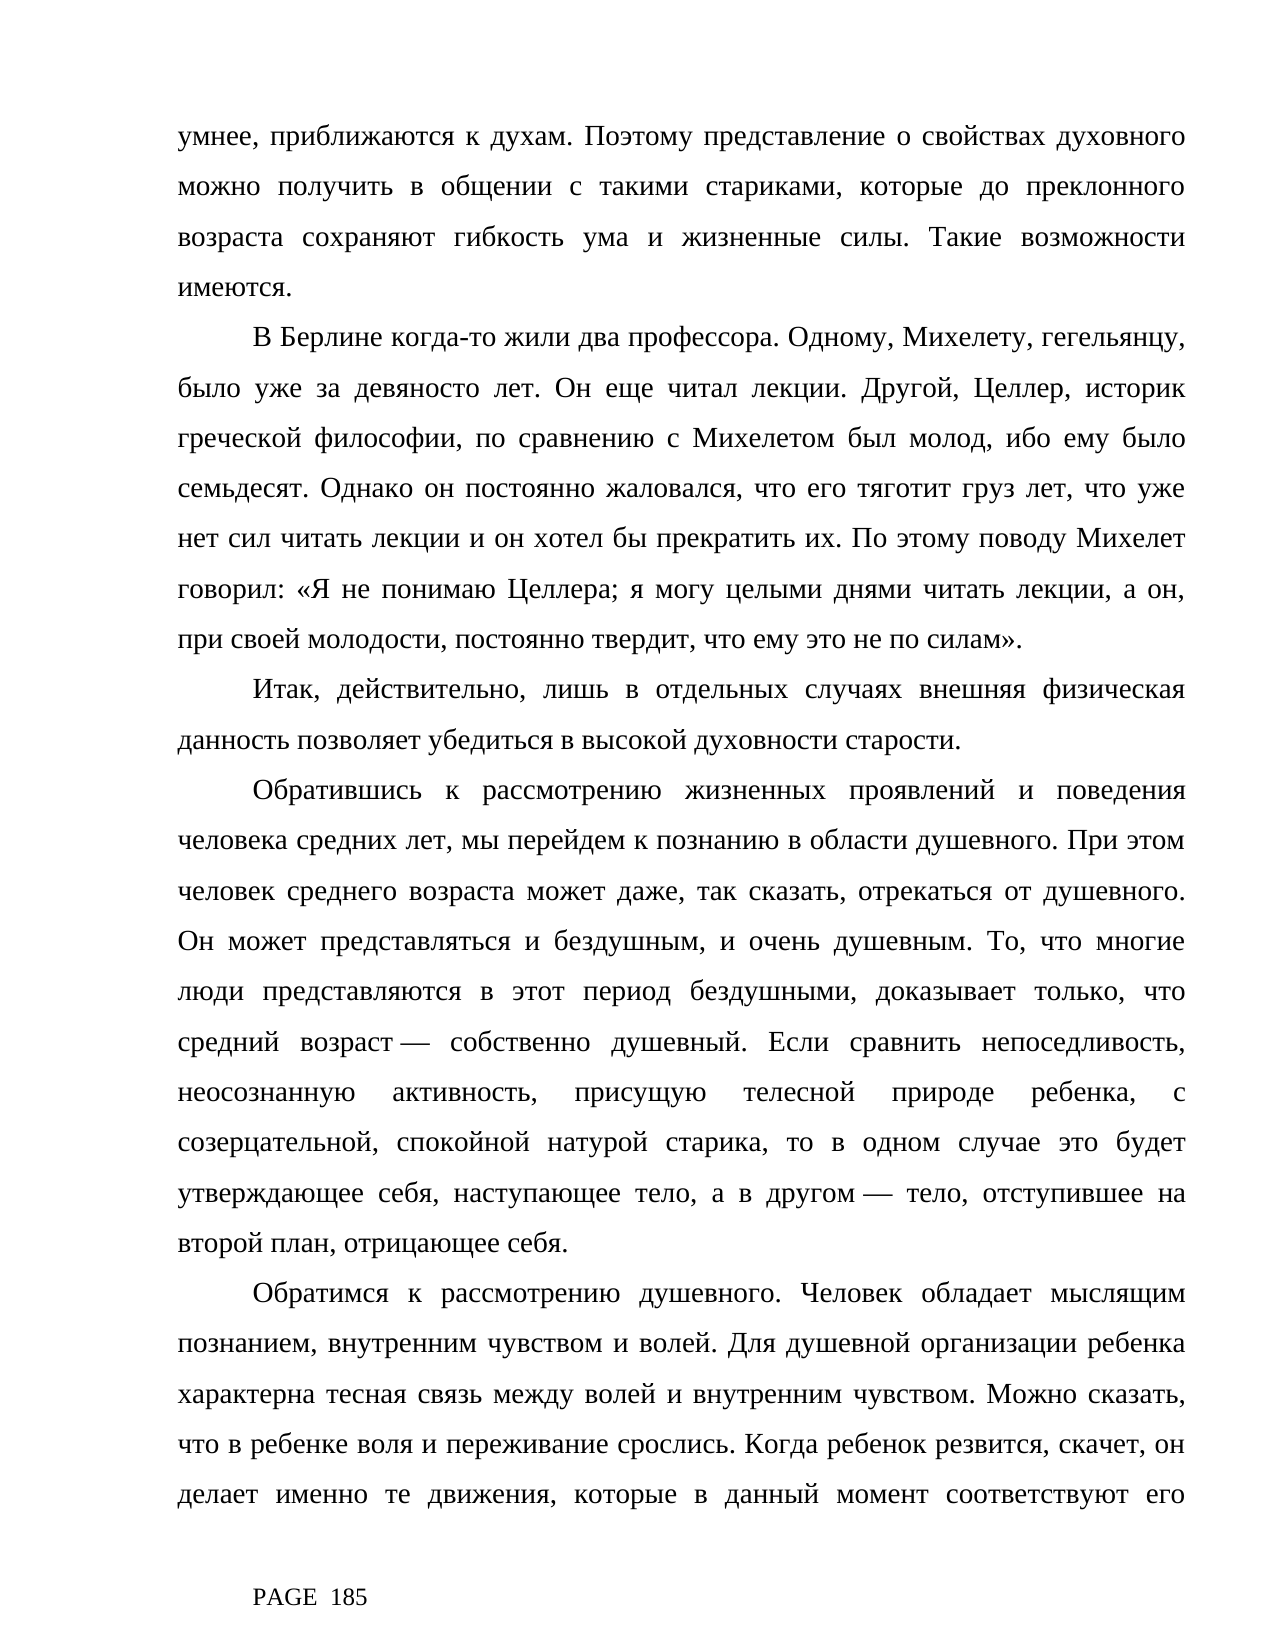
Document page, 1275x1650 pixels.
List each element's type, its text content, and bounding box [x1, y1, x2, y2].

text умнее, приближаются к духам. Поэтому представление о свойствах духовного можно получить в общении с такими стариками, которые до преклонного возраста сохраняют гибкость ума и жизненные силы. Такие возможности имеются. [177, 118, 1186, 303]
text Обратившись к рассмотрению жизненных проявлений и поведения человека средних лет, мы перейдем к познанию в области душевного. При этом человек среднего возраста может даже, так сказать, отрекаться от душевного. Он может представляться и бездушным, и очень душевным. То, что многие люди представляются в этот период бездушными, доказывает только, что средний возраст — собственно душевный. Если сравнить непоседливость, неосознанную активность, присущую телесной природе ребенка, с созерцательной, спокойной натурой старика, то в одном случае это будет утверждающее себя, наступающее тело, а в другом — тело, отступившее на второй план, отрицающее себя. [177, 772, 1186, 1258]
text Итак, действительно, лишь в отдельных случаях внешняя физическая данность позволяет убедиться в высокой духовности старости. [177, 672, 1186, 755]
text В Берлине когда-то жили два профессора. Одному, Михелету, гегельянцу, было уже за девяносто лет. Он еще читал лекции. Другой, Целлер, историк греческой философии, по сравнению с Михелетом был молод, ибо ему было семьдесят. Однако он постоянно жаловался, что его тяготит груз лет, что уже нет сил читать лекции и он хотел бы прекратить их. По этому поводу Михелет говорил: «Я не понимаю Целлера; я могу целыми днями читать лекции, а он, при своей молодости, постоянно твердит, что ему это не по силам». [177, 319, 1186, 655]
text Обратимся к рассмотрению душевного. Человек обладает мыслящим познанием, внутренним чувством и волей. Для душевной организации ребенка характерна тесная связь между волей и внутренним чувством. Можно сказать, что в ребенке воля и переживание срослись. Когда ребенок резвится, скачет, он делает именно те движения, которые в данный момент соответствуют его [177, 1275, 1186, 1510]
